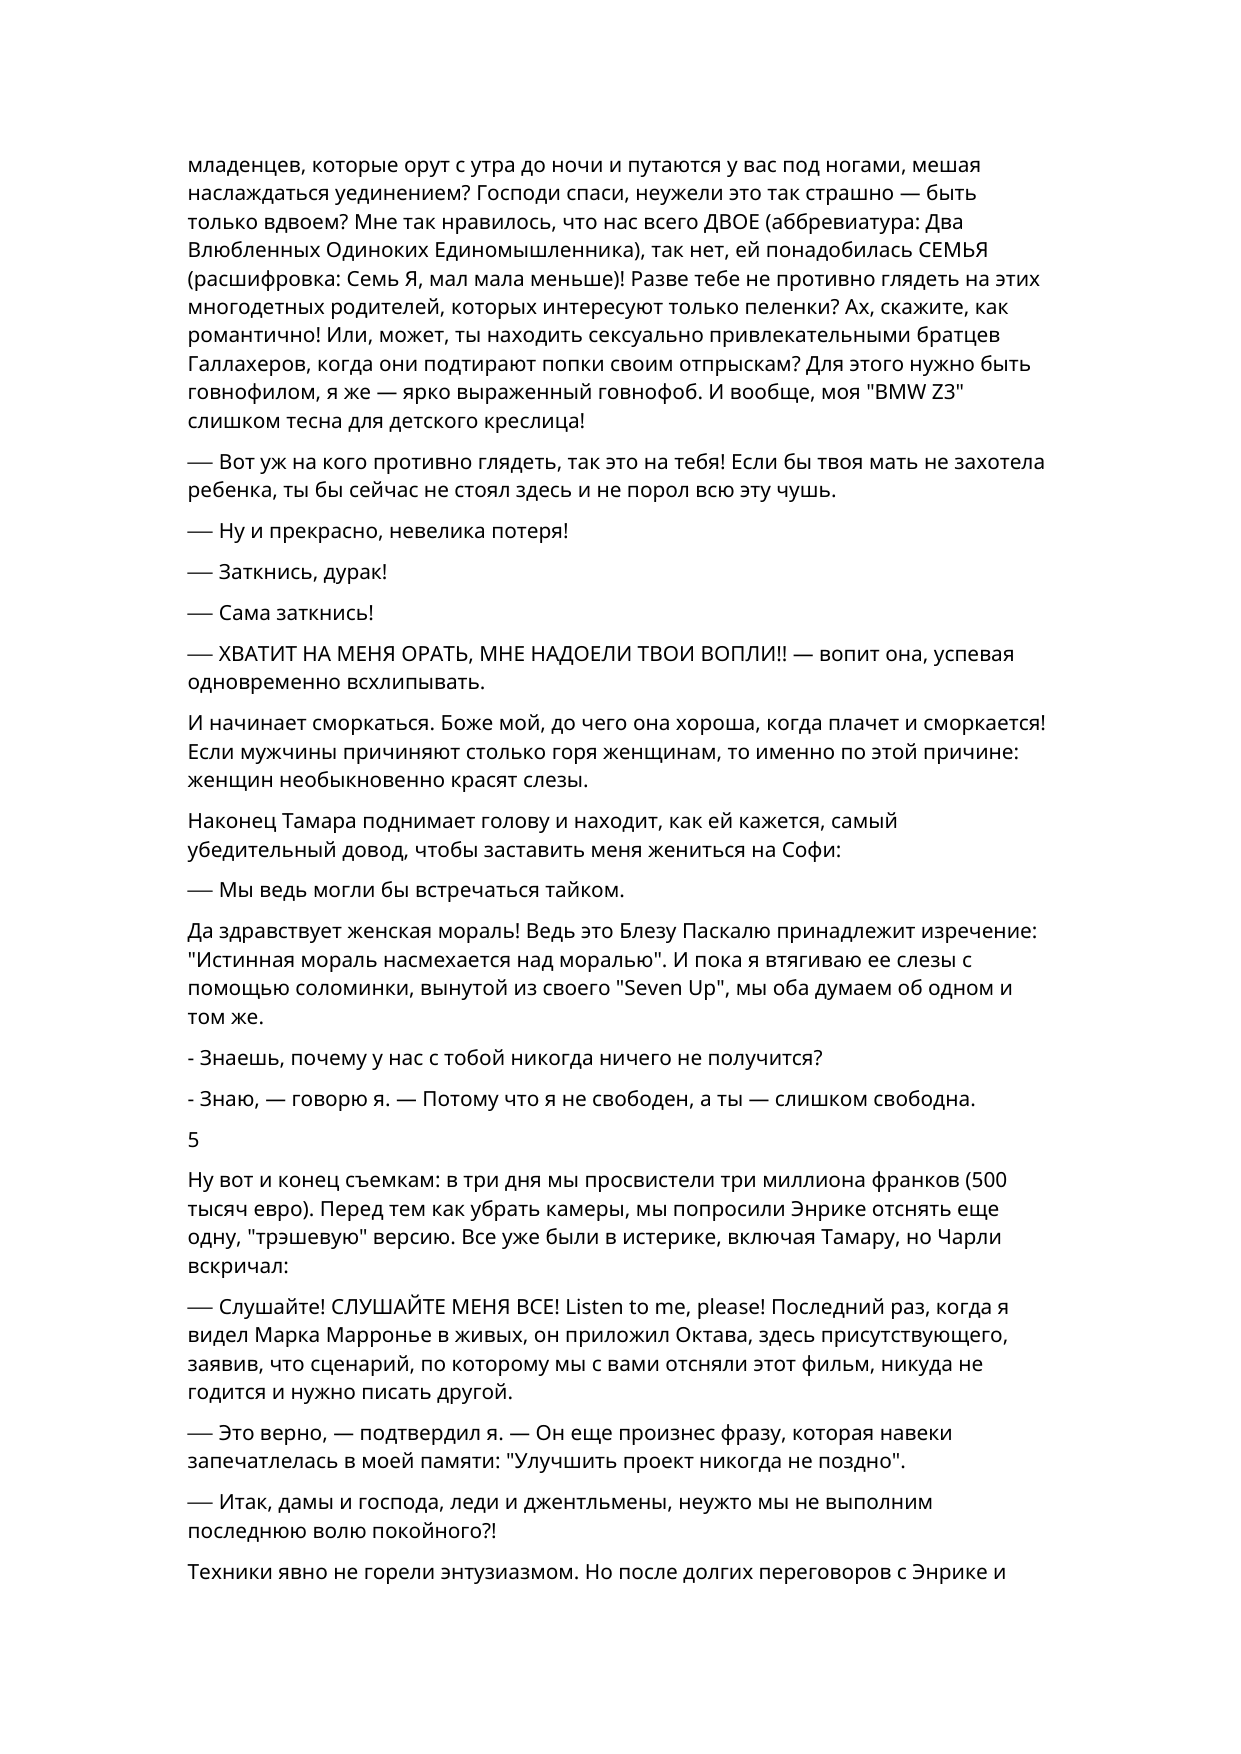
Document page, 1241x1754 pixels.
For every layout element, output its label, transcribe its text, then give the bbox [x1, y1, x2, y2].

text младенцев, которые орут с утра до ночи и путаются у вас под ногами, мешая наслаждаться уединением? Господи спаси, неужели это так страшно — быть только вдвоем? Мне так нравилось, что нас всего ДВОЕ (аббревиатура: Два Влюбленных Одиноких Единомышленника), так нет, ей понадобилась СЕМЬЯ (расшифровка: Семь Я, мал мала меньше)! Разве тебе не противно глядеть на этих многодетных родителей, которых интересуют только пеленки? Ах, скажите, как романтично! Или, может, ты находить сексуально привлекательными братцев Галлахеров, когда они подтирают попки своим отпрыскам? Для этого нужно быть говнофилом, я же — ярко выраженный говнофоб. И вообще, моя "BMW Z3" слишком тесна для детского креслица! [187, 150, 1053, 434]
text Техники явно не горели энтузиазмом. Но после долгих переговоров с Энрике и [187, 1557, 1053, 1585]
text - Знаешь, почему у нас с тобой никогда ничего не получится? [187, 1043, 1053, 1071]
text — ХВАТИТ НА МЕНЯ ОРАТЬ, МНЕ НАДОЕЛИ ТВОИ ВОПЛИ!! — вопит она, успевая одновременно всхлипывать. [187, 639, 1053, 696]
text — Заткнись, дурак! [187, 557, 1053, 586]
text — Ну и прекрасно, невелика потеря! [187, 516, 1053, 545]
text Да здравствует женская мораль! Ведь это Блезу Паскалю принадлежит изречение: "Истинная мораль насмехается над моралью". И пока я втягиваю ее слезы с помощью соломинки, вынутой из своего "Seven Up", мы оба думаем об одном и том же. [187, 917, 1053, 1030]
text — Вот уж на кого противно глядеть, так это на тебя! Если бы твоя мать не захотела ребенка, ты бы сейчас не стоял здесь и не порол всю эту чушь. [187, 447, 1053, 504]
text - Знаю, — говорю я. — Потому что я не свободен, а ты — слишком свободна. [187, 1084, 1053, 1112]
text Наконец Тамара поднимает голову и находит, как ей кажется, самый убедительный довод, чтобы заставить меня жениться на Софи: [187, 806, 1053, 863]
text — Мы ведь могли бы встречаться тайком. [187, 876, 1053, 904]
text — Это верно, — подтвердил я. — Он еще произнес фразу, которая навеки запечатлелась в моей памяти: "Улучшить проект никогда не поздно". [187, 1418, 1053, 1475]
text 5 [187, 1125, 1053, 1153]
text Ну вот и конец съемкам: в три дня мы просвистели три миллиона франков (500 тысяч евро). Перед тем как убрать камеры, мы попросили Энрике отснять еще одну, "трэшевую" версию. Все уже были в истерике, включая Тамару, но Чарли вскричал: [187, 1166, 1053, 1279]
text — Слушайте! СЛУШАЙТЕ МЕНЯ ВСЕ! Listen to me, please! Последний раз, когда я видел Марка Марронье в живых, он приложил Октава, здесь присутствующего, заявив, что сценарий, по которому мы с вами отсняли этот фильм, никуда не годится и нужно писать другой. [187, 1292, 1053, 1406]
text — Сама заткнись! [187, 598, 1053, 627]
text И начинает сморкаться. Боже мой, до чего она хороша, когда плачет и сморкается! Если мужчины причиняют столько горя женщинам, то именно по этой причине: женщин необыкновенно красят слезы. [187, 708, 1053, 794]
text — Итак, дамы и господа, леди и джентльмены, неужто мы не выполним последнюю волю покойного?! [187, 1487, 1053, 1544]
